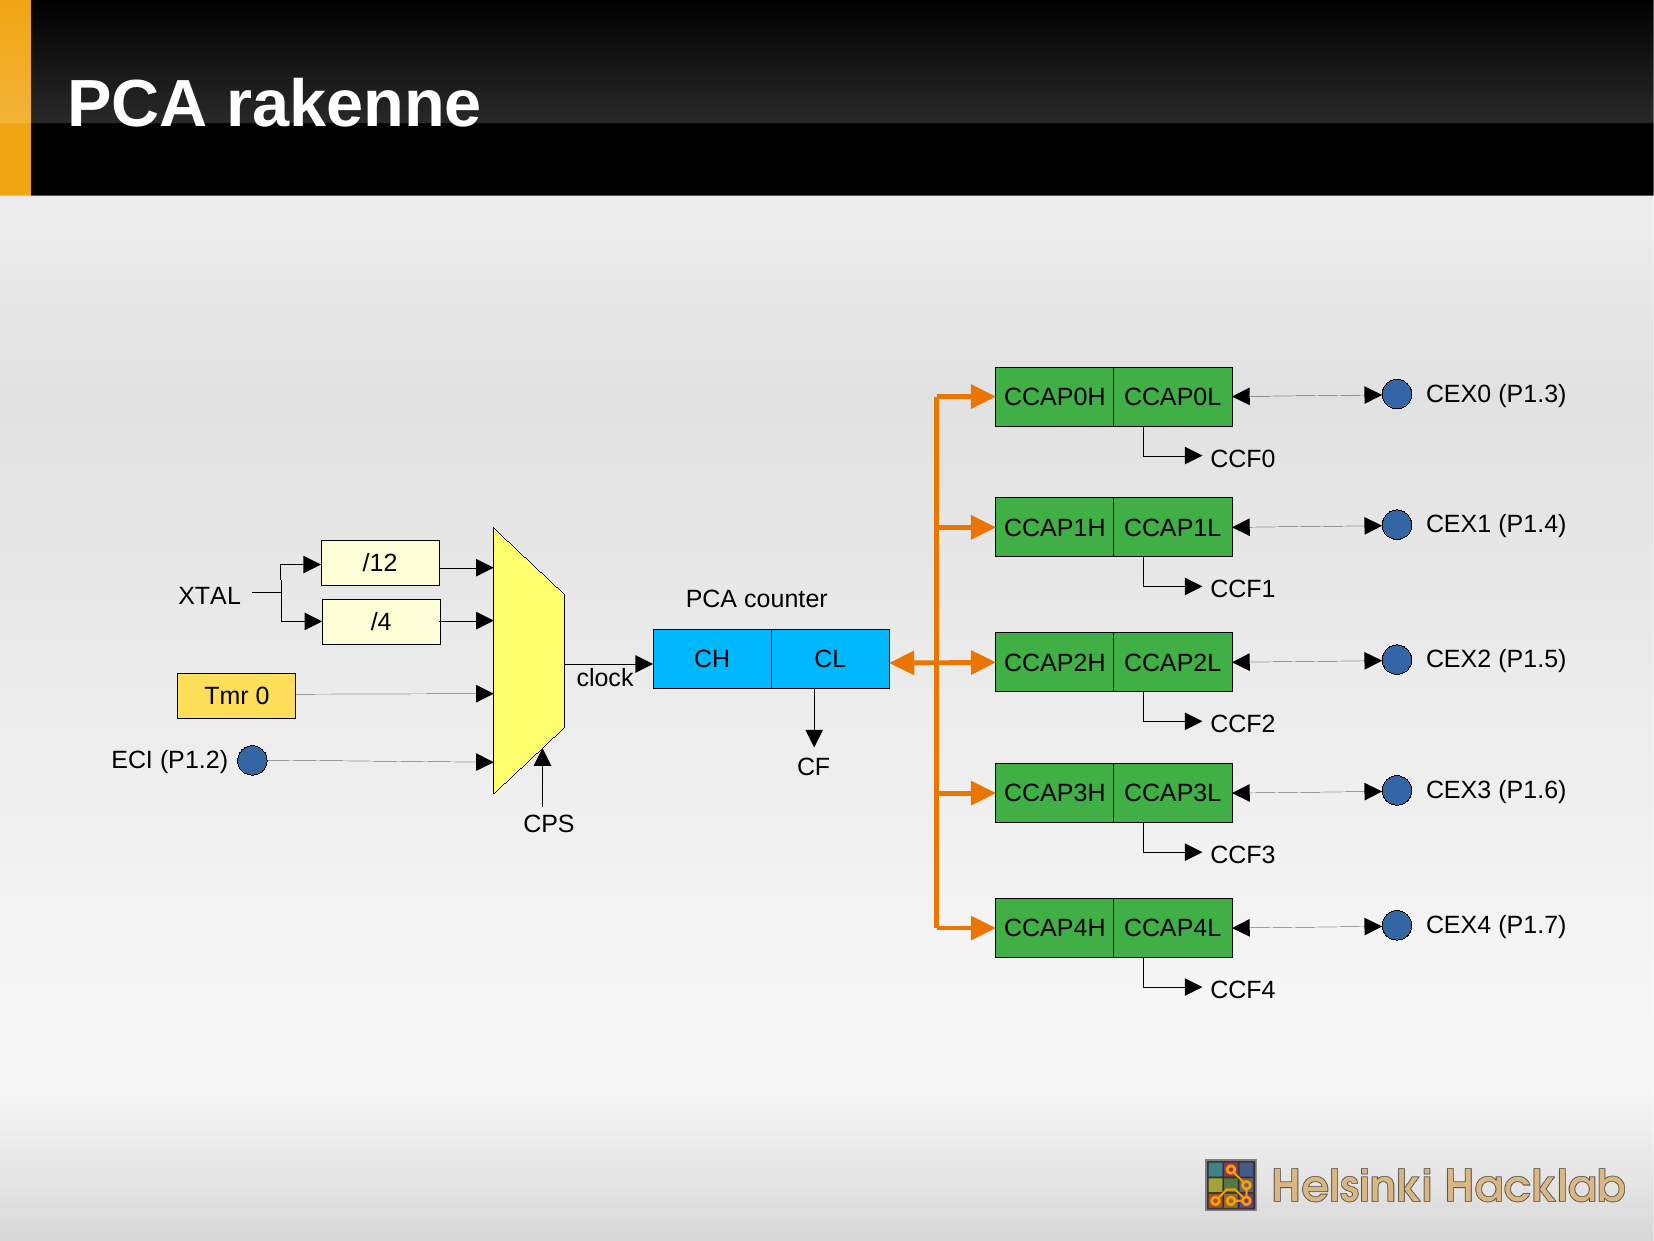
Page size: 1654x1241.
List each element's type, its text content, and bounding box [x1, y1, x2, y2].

picture [0, 0, 1654, 1241]
text_box ECI (P1.2) [111, 745, 238, 783]
text_box CCAP2H [995, 632, 1113, 692]
text_box CCAP0H [995, 367, 1113, 427]
text_box CCF2 [1210, 710, 1292, 739]
text_box CCAP0L [1113, 367, 1233, 427]
text_box CCF3 [1210, 840, 1292, 869]
text_box Tmr 0 [177, 673, 296, 719]
text_box CCAP3L [1113, 763, 1233, 823]
text_box /4 [322, 599, 441, 645]
text_box CEX4 (P1.7) [1426, 910, 1595, 939]
text_box CCF0 [1210, 444, 1292, 473]
text_box [1382, 775, 1412, 806]
text_box CCAP4H [995, 898, 1113, 958]
text_box CEX0 (P1.3) [1426, 379, 1595, 408]
text_box CF [797, 752, 849, 781]
text_box CEX2 (P1.5) [1426, 645, 1595, 674]
text_box CCF4 [1210, 975, 1292, 1004]
title PCA rakenne [67, 0, 1556, 208]
text_box CCAP4L [1113, 898, 1233, 958]
text_box CEX3 (P1.6) [1426, 775, 1595, 804]
text_box [238, 745, 268, 776]
text_box CCAP1H [995, 497, 1113, 557]
text_box /12 [321, 540, 440, 586]
text_box XTAL [178, 581, 267, 619]
text_box [1382, 509, 1412, 540]
text_box CCAP3H [995, 763, 1113, 823]
text_box [1382, 910, 1412, 941]
text_box CL [771, 629, 890, 689]
text_box [1382, 644, 1412, 675]
text_box CCF1 [1210, 575, 1292, 604]
text_box CEX1 (P1.4) [1426, 510, 1595, 539]
text_box CH [653, 629, 771, 689]
text_box [493, 527, 565, 794]
text_box CCAP1L [1113, 497, 1233, 557]
text_box PCA counter [685, 584, 852, 615]
text_box CPS [523, 809, 612, 840]
text_box [1382, 379, 1412, 409]
text_box CCAP2L [1113, 632, 1233, 692]
text_box clock [576, 663, 666, 694]
